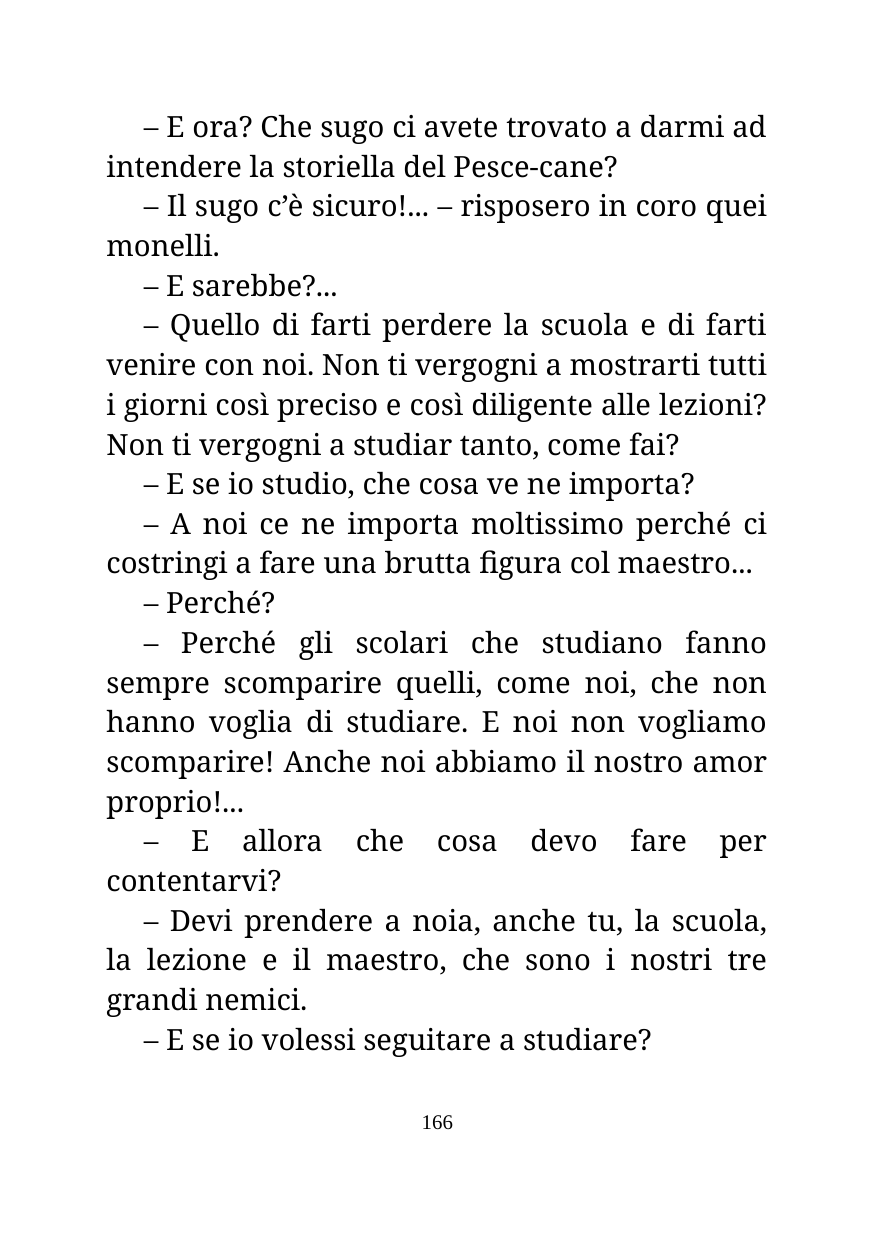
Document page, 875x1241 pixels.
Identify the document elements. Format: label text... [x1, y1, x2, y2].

text – E sarebbe?... [106, 265, 768, 305]
text – E ora? Che sugo ci avete trovato a darmi ad intendere la storiella del Pesce-cane? [106, 106, 768, 186]
text – Devi prendere a noia, anche tu, la scuola, la lezione e il maestro, che sono i nostri tre grandi nemici. [106, 900, 768, 1019]
text – E allora che cosa devo fare per contentarvi? [106, 821, 768, 900]
text – Il sugo c’è sicuro!... – risposero in coro quei monelli. [106, 186, 768, 265]
text – Quello di farti perdere la scuola e di farti venire con noi. Non ti vergogni a mostrarti tutti i giorni così preciso e così diligente alle lezioni? Non ti vergogni a studiar tanto, come fai? [106, 305, 768, 463]
text – E se io studio, che cosa ve ne importa? [106, 463, 768, 503]
text – A noi ce ne importa moltissimo perché ci costringi a fare una brutta figura col maestro... [106, 503, 768, 582]
text – E se io volessi seguitare a studiare? [106, 1019, 768, 1059]
text – Perché gli scolari che studiano fanno sempre scomparire quelli, come noi, che non hanno voglia di studiare. E noi non vogliamo scomparire! Anche noi abbiamo il nostro amor proprio!... [106, 622, 768, 821]
text – Perché? [106, 582, 768, 622]
